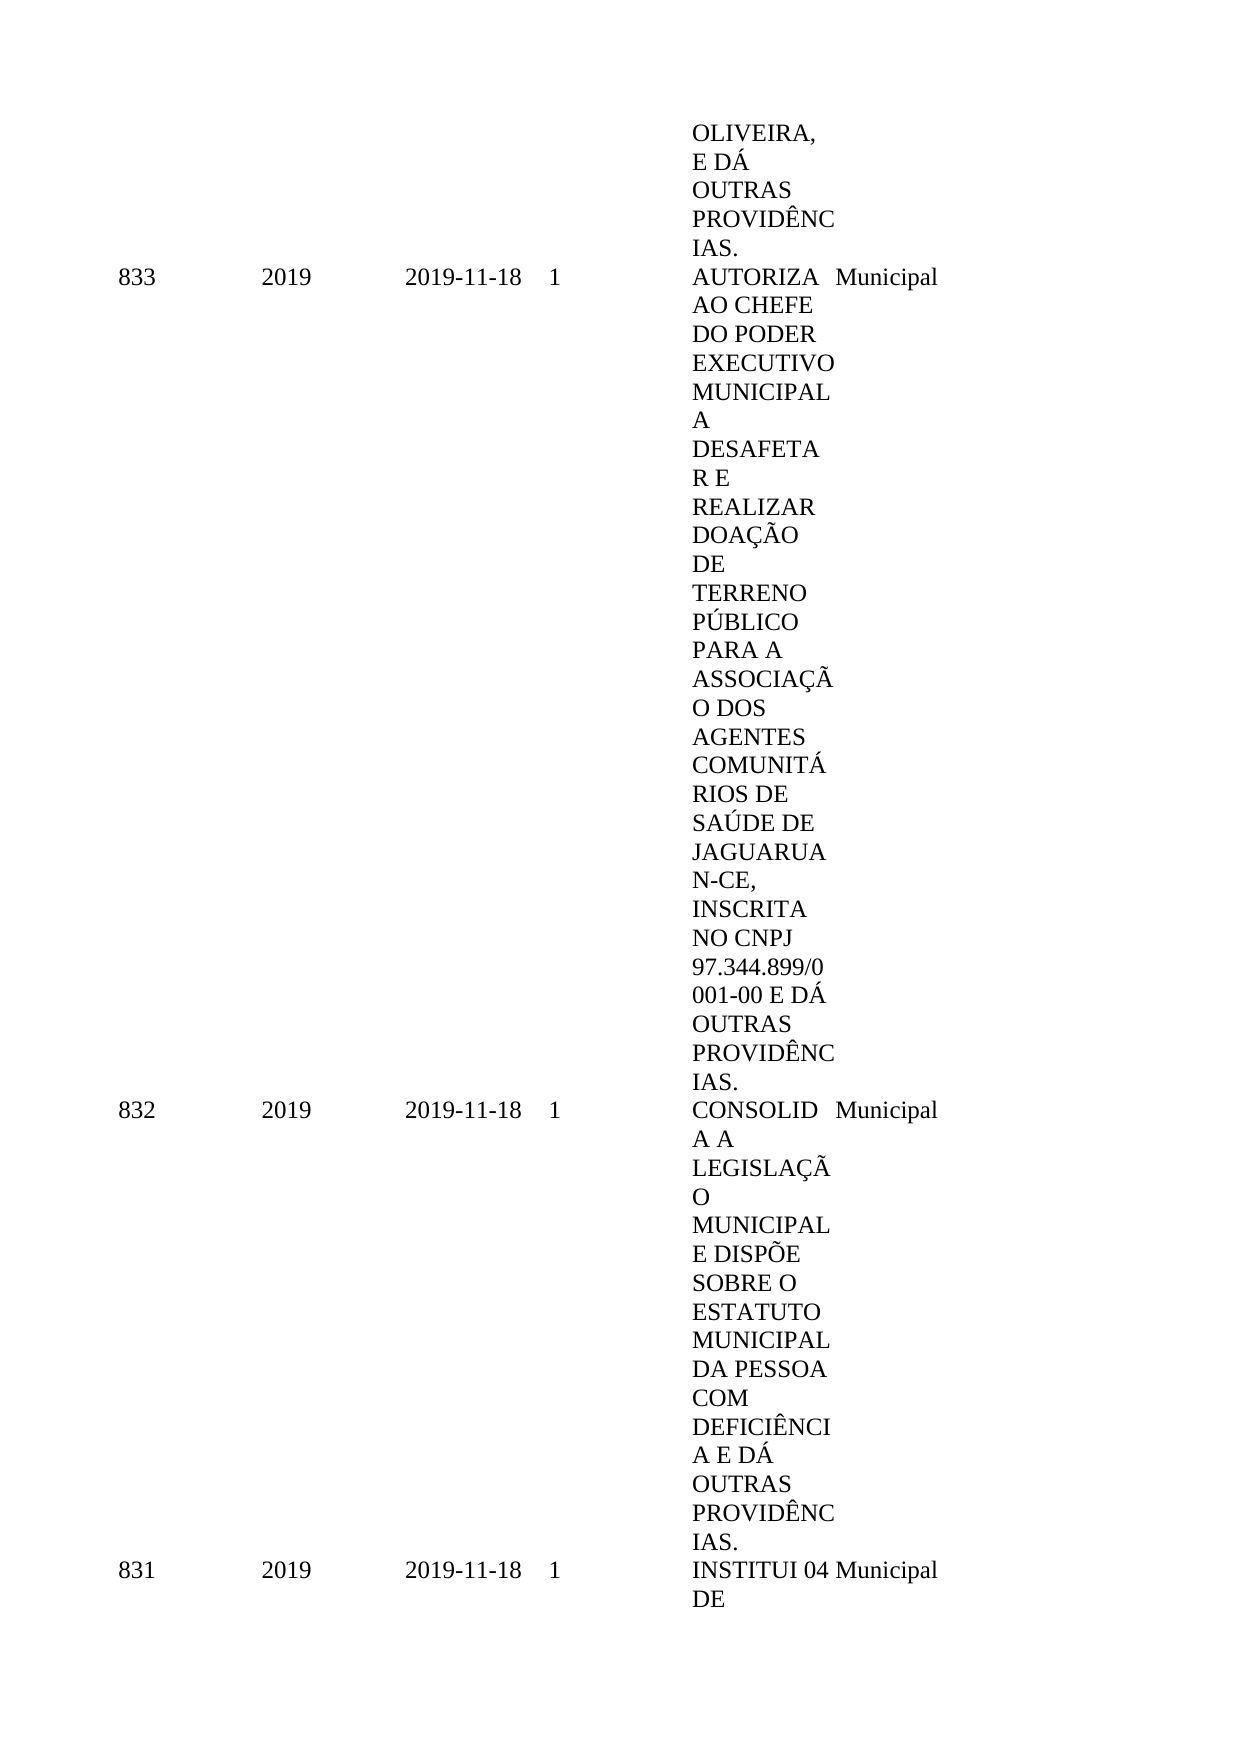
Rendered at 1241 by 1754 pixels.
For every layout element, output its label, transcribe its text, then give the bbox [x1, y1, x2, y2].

table_cell CONSOLIDA A LEGISLAÇÃO MUNICIPAL E DISPÕE SOBRE O ESTATUTO MUNICIPAL DA PESSOA COM DEFICIÊNCIA E DÁ OUTRAS PROVIDÊNCIAS. [692, 1096, 835, 1556]
table_cell [835, 118, 979, 262]
table_cell [118, 118, 261, 262]
table_cell Municipal [835, 262, 979, 1096]
table_cell OLIVEIRA, E DÁ OUTRAS PROVIDÊNCIAS. [692, 118, 835, 262]
table_cell 2019 [261, 1556, 405, 1613]
table_cell INSTITUI 04 DE [692, 1556, 835, 1613]
table_cell AUTORIZA AO CHEFE DO PODER EXECUTIVO MUNICIPAL A DESAFETAR E REALIZAR DOAÇÃO DE TERRENO PÚBLICO PARA A ASSOCIAÇÃO DOS AGENTES COMUNITÁRIOS DE SAÚDE DE JAGUARUAN-CE, INSCRITA NO CNPJ 97.344.899/0001-00 E DÁ OUTRAS PROVIDÊNCIAS. [692, 262, 835, 1096]
table_cell 2019-11-18 [405, 1556, 548, 1613]
table_cell [548, 118, 692, 262]
table_cell 831 [118, 1556, 261, 1613]
table_cell Municipal [835, 1096, 979, 1556]
table_cell 1 [548, 1096, 692, 1556]
table_cell [979, 118, 1122, 262]
table_cell 1 [548, 1556, 692, 1613]
table_cell Municipal [835, 1556, 979, 1613]
table_cell 2019 [261, 262, 405, 1096]
table_cell [261, 118, 405, 262]
table_cell 2019-11-18 [405, 262, 548, 1096]
table_cell 1 [548, 262, 692, 1096]
table_cell [979, 1096, 1122, 1556]
table_cell 833 [118, 262, 261, 1096]
table_cell [979, 262, 1122, 1096]
table_cell 832 [118, 1096, 261, 1556]
table_cell [405, 118, 548, 262]
table_cell 2019 [261, 1096, 405, 1556]
table_cell [979, 1556, 1122, 1613]
table_cell 2019-11-18 [405, 1096, 548, 1556]
